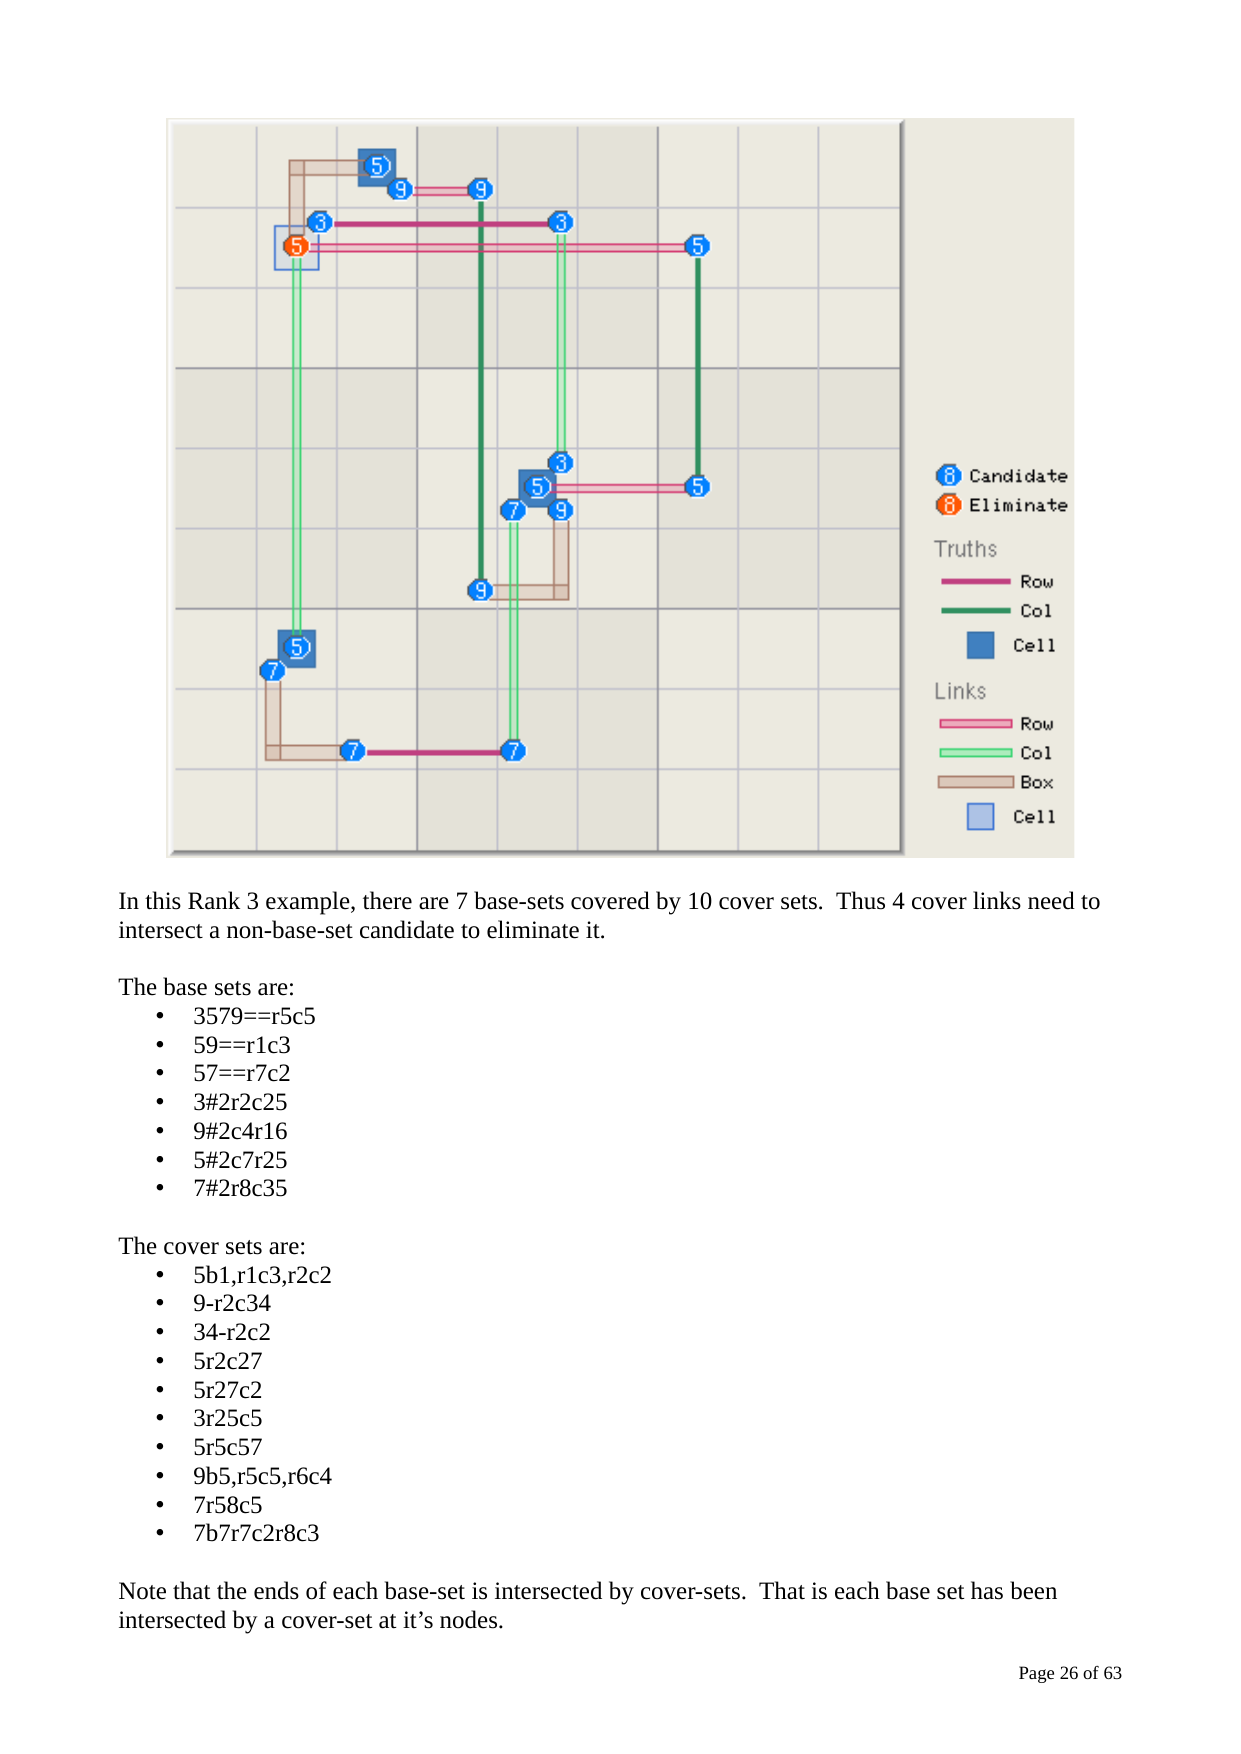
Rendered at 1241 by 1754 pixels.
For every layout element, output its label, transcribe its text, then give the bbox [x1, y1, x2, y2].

list 7#2r8c35 [156, 1173, 1122, 1202]
list 7b7r7c2r8c3 [156, 1518, 1122, 1547]
text The cover sets are: [118, 1231, 1122, 1260]
list 57==r7c2 [156, 1058, 1122, 1087]
list 7r58c5 [156, 1490, 1122, 1518]
list 5r27c2 [156, 1375, 1122, 1403]
list 5b1,r1c3,r2c2 [156, 1260, 1122, 1288]
picture [166, 118, 1075, 858]
text Note that the ends of each base-set is intersected by cover-sets. That is each base set has been intersected by a cover-set at it’s nodes. [118, 1576, 1122, 1633]
list 5r2c27 [156, 1346, 1122, 1375]
list 9#2c4r16 [156, 1116, 1122, 1145]
list 3r25c5 [156, 1403, 1122, 1432]
list 9b5,r5c5,r6c4 [156, 1461, 1122, 1490]
list 59==r1c3 [156, 1030, 1122, 1058]
text In this Rank 3 example, there are 7 base-sets covered by 10 cover sets. Thus 4 cover links need to intersect a non-base-set candidate to eliminate it. [118, 886, 1122, 943]
text The base sets are: [118, 972, 1122, 1001]
list 5r5c57 [156, 1432, 1122, 1461]
list 3#2r2c25 [156, 1087, 1122, 1116]
list 3579==r5c5 [156, 1001, 1122, 1030]
list 9-r2c34 [156, 1288, 1122, 1317]
list 34-r2c2 [156, 1317, 1122, 1346]
list 5#2c7r25 [156, 1145, 1122, 1173]
